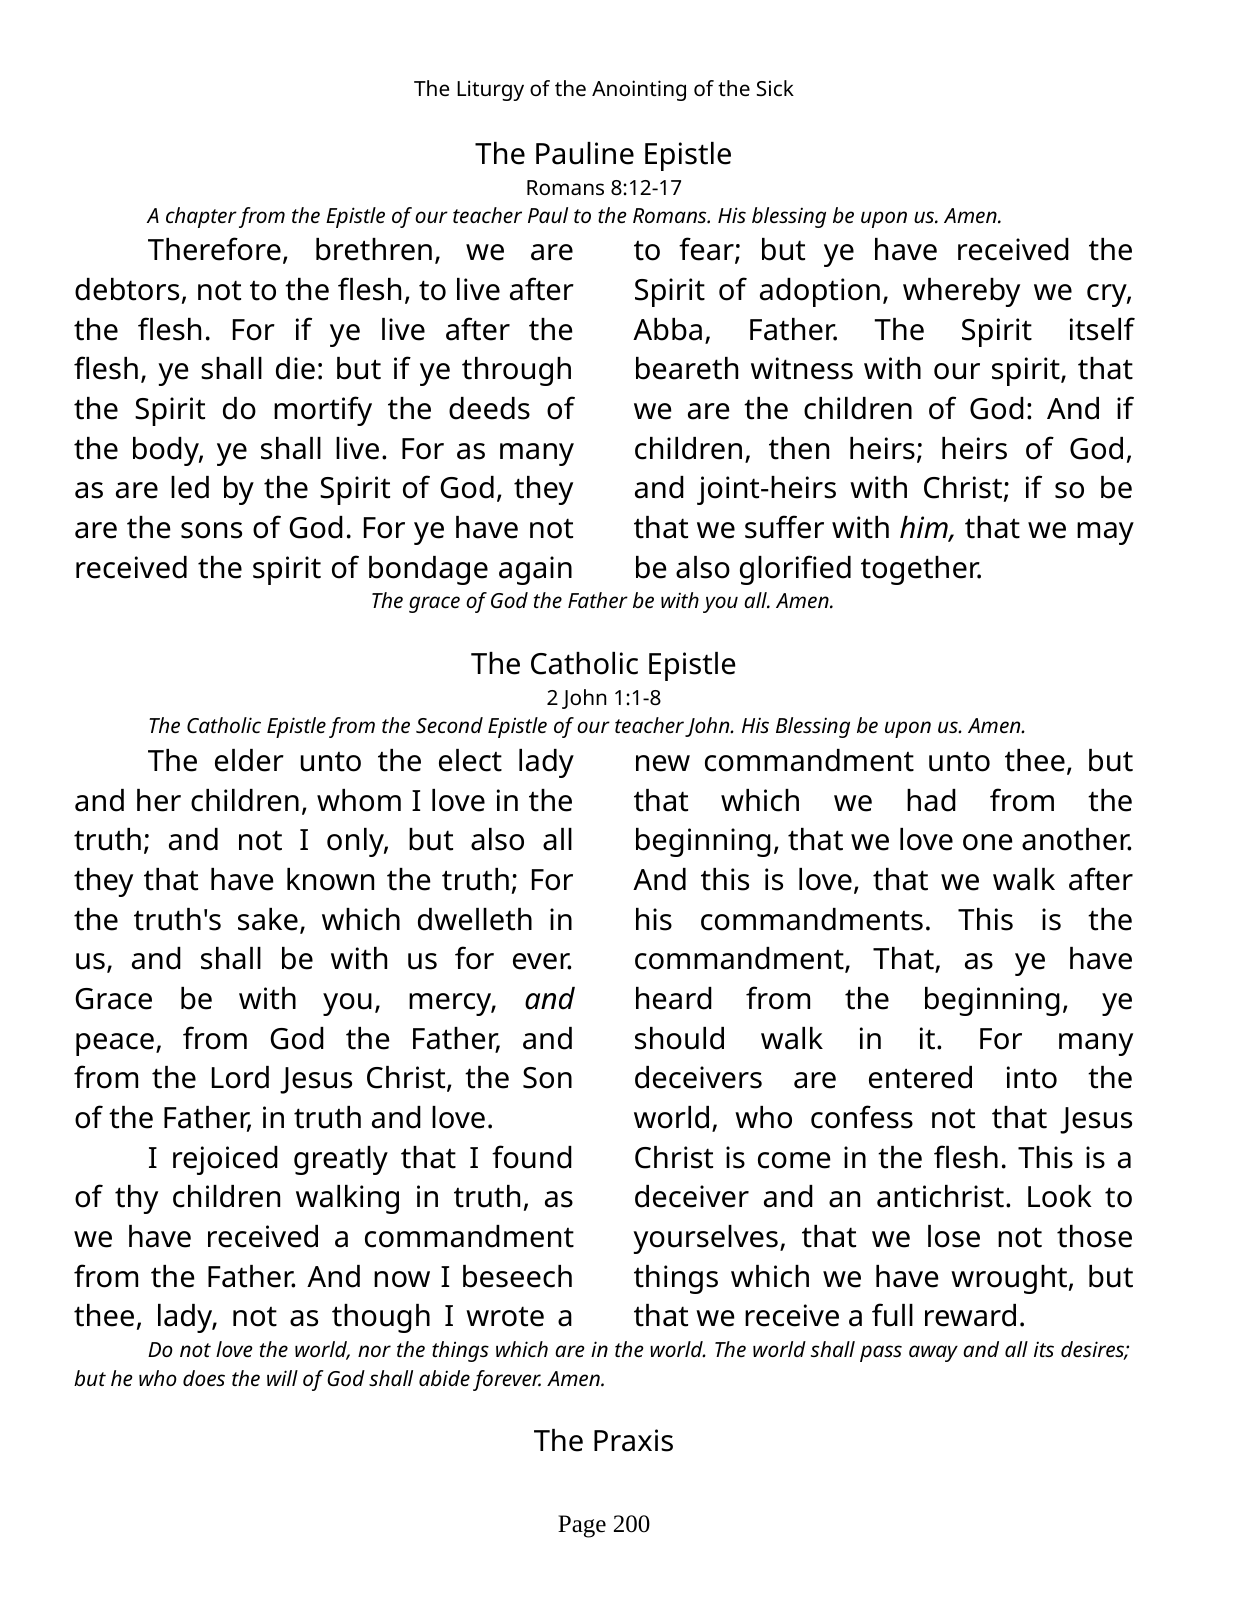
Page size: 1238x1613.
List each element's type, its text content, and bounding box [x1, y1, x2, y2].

text new commandment unto thee, but that which we had from the beginning, that we love one another. And this is love, that we walk after his commandments. This is the commandment, That, as ye have heard from the beginning, ye should walk in it. For many deceivers are entered into the world, who confess not that Jesus Christ is come in the flesh. This is a deceiver and an antichrist. Look to yourselves, that we lose not those things which we have wrought, but that we receive a full reward. [633, 740, 1134, 1335]
text The Praxis [74, 1421, 1134, 1460]
text The Pauline Epistle [74, 133, 1134, 173]
text I rejoiced greatly that I found of thy children walking in truth, as we have received a commandment from the Father. And now I beseech thee, lady, not as though I wrote a [74, 1137, 574, 1335]
text Therefore, brethren, we are debtors, not to the flesh, to live after the flesh. For if ye live after the flesh, ye shall die: but if ye through the Spirit do mortify the deeds of the body, ye shall live. For as many as are led by the Spirit of God, they are the sons of God. For ye have not received the spirit of bondage again [74, 229, 574, 587]
text The elder unto the elect lady and her children, whom I love in the truth; and not I only, but also all they that have known the truth; For the truth's sake, which dwelleth in us, and shall be with us for ever. Grace be with you, mercy, and peace, from God the Father, and from the Lord Jesus Christ, the Son of the Father, in truth and love. [74, 740, 574, 1137]
text The Catholic Epistle [74, 643, 1134, 683]
text The Catholic Epistle from the Second Epistle of our teacher John. His Blessing be upon us. Amen. [74, 712, 1134, 740]
text Do not love the world, nor the things which are in the world. The world shall pass away and all its desires; but he who does the will of God shall abide forever. Amen. [74, 1335, 1134, 1392]
text The grace of God the Father be with you all. Amen. [74, 587, 1134, 615]
text to fear; but ye have received the Spirit of adoption, whereby we cry, Abba, Father. The Spirit itself beareth witness with our spirit, that we are the children of God: And if children, then heirs; heirs of God, and joint-heirs with Christ; if so be that we suffer with him, that we may be also glorified together. [633, 229, 1134, 587]
text 2 John 1:1-8 [74, 683, 1134, 712]
text Romans 8:12-17 [74, 173, 1134, 201]
text The Liturgy of the Anointing of the Sick [72, 74, 1135, 102]
text A chapter from the Epistle of our teacher Paul to the Romans. His blessing be upon us. Amen. [74, 201, 1134, 229]
